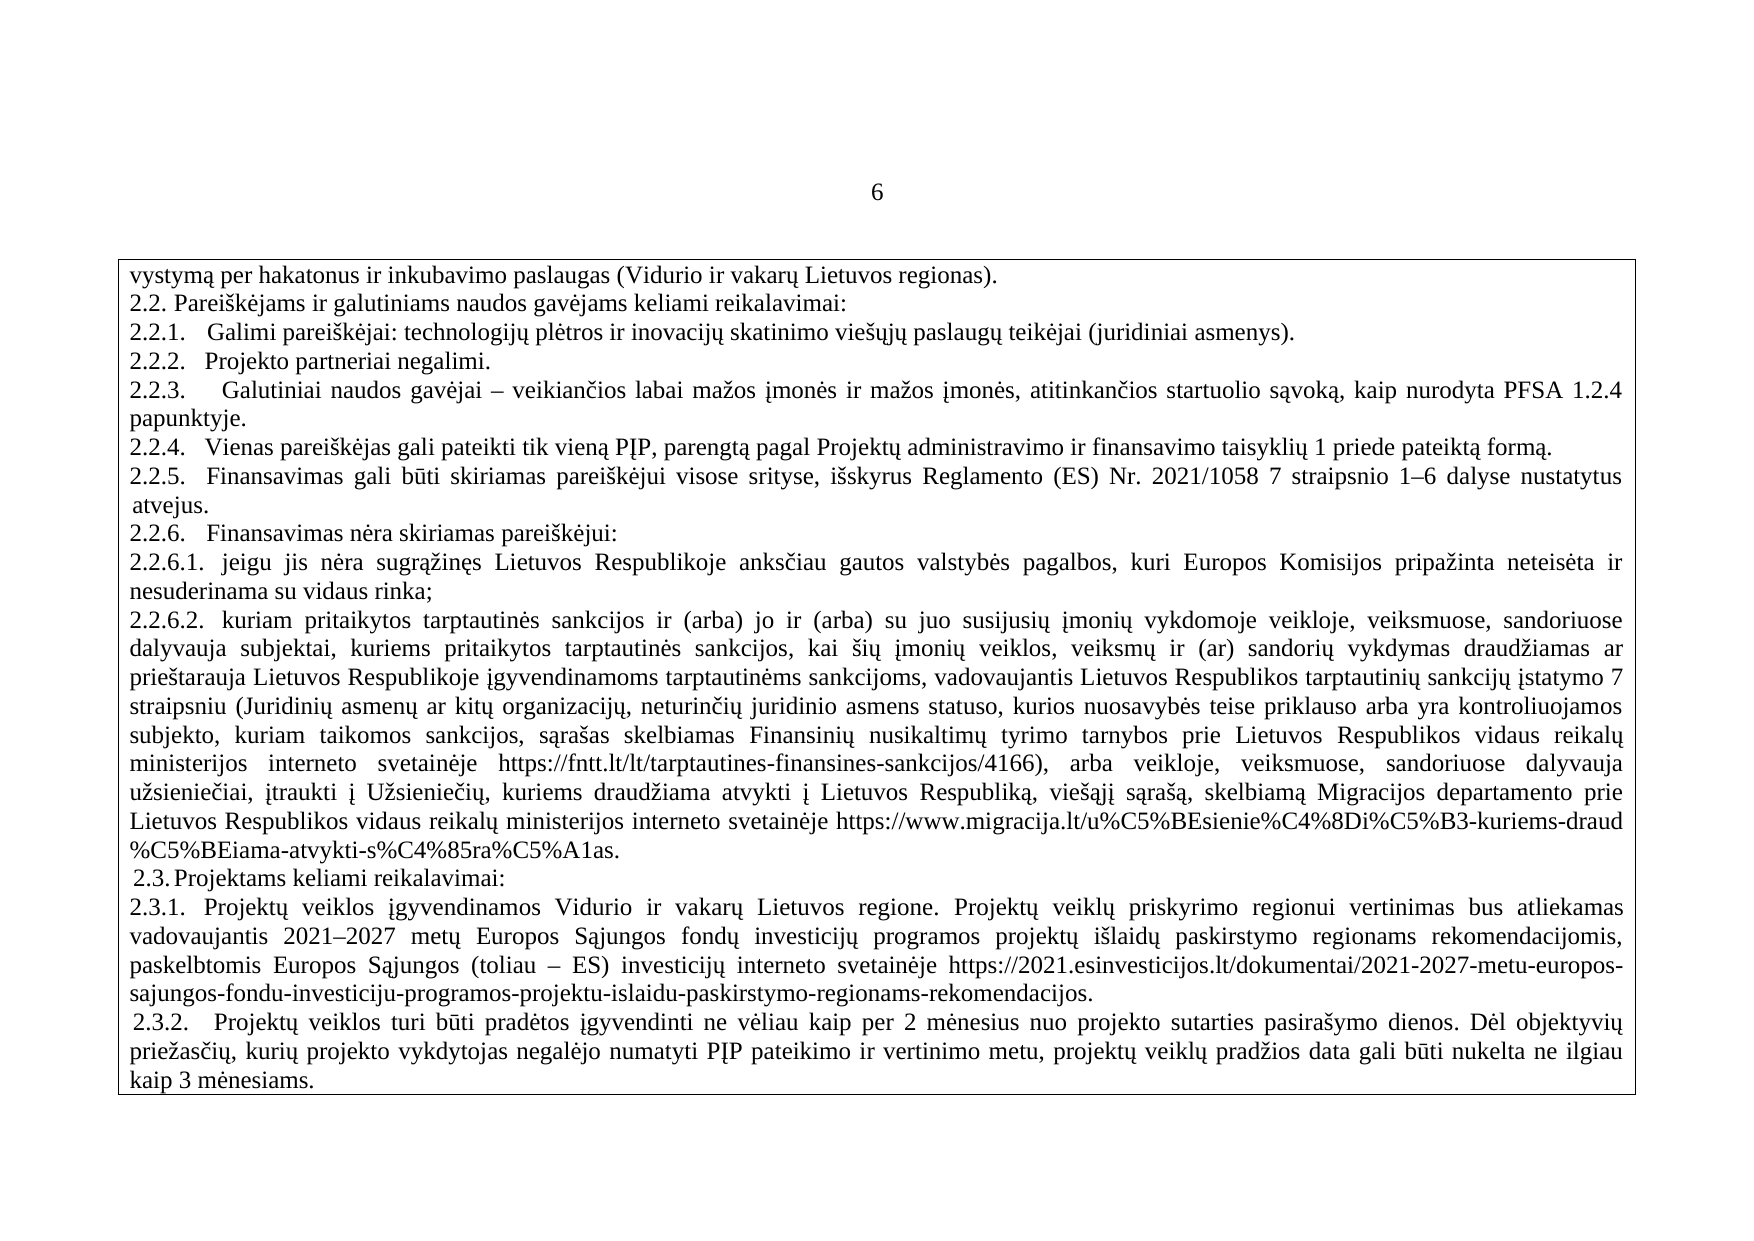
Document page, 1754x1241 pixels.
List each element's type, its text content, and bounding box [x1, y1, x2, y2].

table_cell vystymą per hakatonus ir inkubavimo paslaugas (Vidurio ir vakarų Lietuvos regionas). 2.2. Pareiškėjams ir galutiniams naudos gavėjams keliami reikalavimai: 2.2.1. Galimi pareiškėjai: technologijų plėtros ir inovacijų skatinimo viešųjų paslaugų teikėjai (juridiniai asmenys). 2.2.2. Projekto partneriai negalimi. 2.2.3. Galutiniai naudos gavėjai – veikiančios labai mažos įmonės ir mažos įmonės, atitinkančios startuolio sąvoką, kaip nurodyta PFSA 1.2.4 papunktyje. 2.2.4. Vienas pareiškėjas gali pateikti tik vieną PĮP, parengtą pagal Projektų administravimo ir finansavimo taisyklių 1 priede pateiktą formą. 2.2.5. Finansavimas gali būti skiriamas pareiškėjui visose srityse, išskyrus Reglamento (ES) Nr. 2021/1058 7 straipsnio 1–6 dalyse nustatytus atvejus. 2.2.6. Finansavimas nėra skiriamas pareiškėjui: 2.2.6.1. jeigu jis nėra sugrąžinęs Lietuvos Respublikoje anksčiau gautos valstybės pagalbos, kuri Europos Komisijos pripažinta neteisėta ir nesuderinama su vidaus rinka; 2.2.6.2. kuriam pritaikytos tarptautinės sankcijos ir (arba) jo ir (arba) su juo susijusių įmonių vykdomoje veikloje, veiksmuose, sandoriuose dalyvauja subjektai, kuriems pritaikytos tarptautinės sankcijos, kai šių įmonių veiklos, veiksmų ir (ar) sandorių vykdymas draudžiamas ar prieštarauja Lietuvos Respublikoje įgyvendinamoms tarptautinėms sankcijoms, vadovaujantis Lietuvos Respublikos tarptautinių sankcijų įstatymo 7 straipsniu (Juridinių asmenų ar kitų organizacijų, neturinčių juridinio asmens statuso, kurios nuosavybės teise priklauso arba yra kontroliuojamos subjekto, kuriam taikomos sankcijos, sąrašas skelbiamas Finansinių nusikaltimų tyrimo tarnybos prie Lietuvos Respublikos vidaus reikalų ministerijos interneto svetainėje https://fntt.lt/lt/tarptautines-finansines-sankcijos/4166), arba veikloje, veiksmuose, sandoriuose dalyvauja užsieniečiai, įtraukti į Užsieniečių, kuriems draudžiama atvykti į Lietuvos Respubliką, viešąjį sąrašą, skelbiamą Migracijos departamento prie Lietuvos Respublikos vidaus reikalų ministerijos interneto svetainėje https://www.migracija.lt/u%C5%BEsienie%C4%8Di%C5%B3-kuriems-draud%C5%BEiama-atvykti-s%C4%85ra%C5%A1as. 2.3. Projektams keliami reikalavimai: 2.3.1. Projektų veiklos įgyvendinamos Vidurio ir vakarų Lietuvos regione. Projektų veiklų priskyrimo regionui vertinimas bus atliekamas vadovaujantis 2021–2027 metų Europos Sąjungos fondų investicijų programos projektų išlaidų paskirstymo regionams rekomendacijomis, paskelbtomis Europos Sąjungos (toliau – ES) investicijų interneto svetainėje https://2021.esinvesticijos.lt/dokumentai/2021-2027-metu-europos-sajungos-fondu-investiciju-programos-projektu-islaidu-paskirstymo-regionams-rekomendacijos. 2.3.2. Projektų veiklos turi būti pradėtos įgyvendinti ne vėliau kaip per 2 mėnesius nuo projekto sutarties pasirašymo dienos. Dėl objektyvių priežasčių, kurių projekto vykdytojas negalėjo numatyti PĮP pateikimo ir vertinimo metu, projektų veiklų pradžios data gali būti nukelta ne ilgiau kaip 3 mėnesiams. [119, 260, 1635, 1093]
